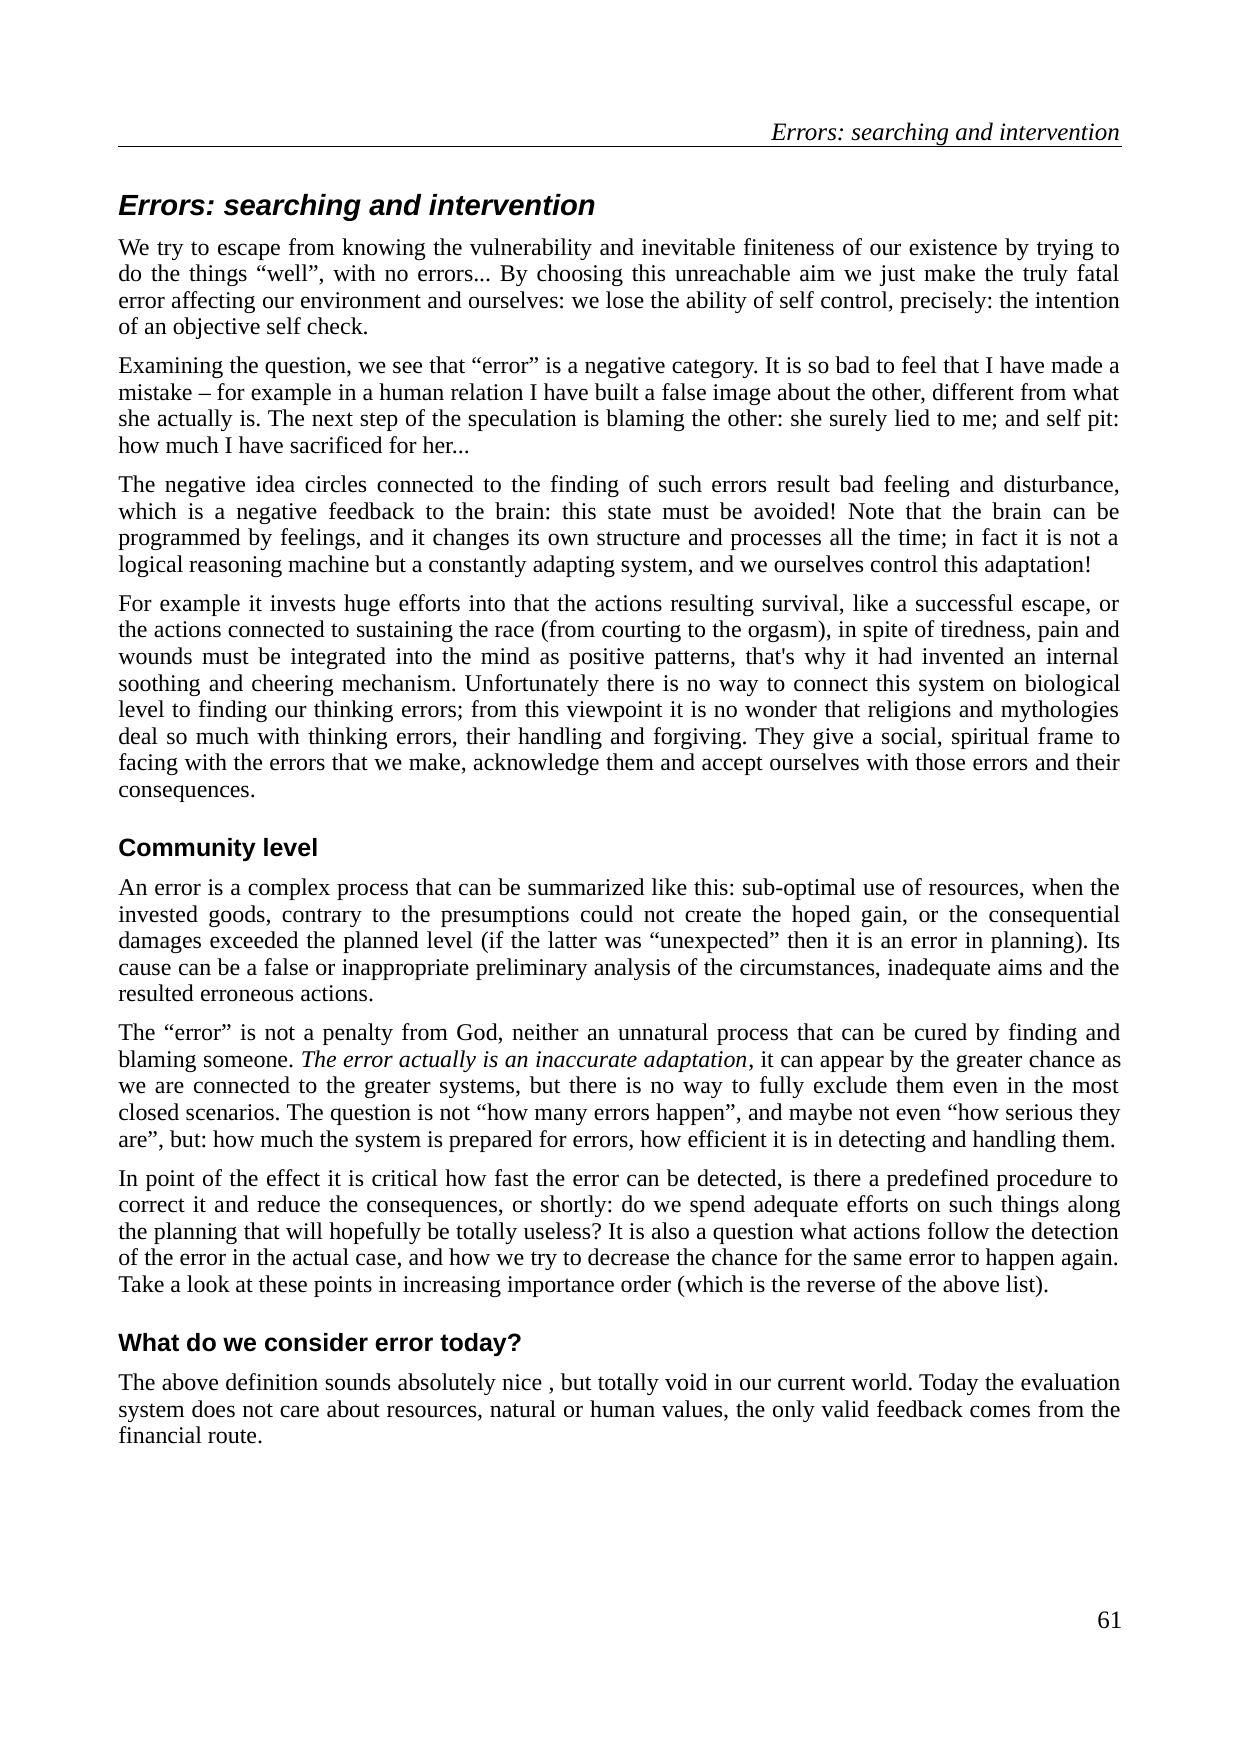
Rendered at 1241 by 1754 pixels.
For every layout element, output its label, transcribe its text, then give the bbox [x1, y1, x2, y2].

text The “error” is not a penalty from God, neither an unnatural process that can be cured by finding and blaming someone. The error actually is an inaccurate adaptation, it can appear by the greater chance as we are connected to the greater systems, but there is no way to fully exclude them even in the most closed scenarios. The question is not “how many errors happen”, and maybe not even “how serious they are”, but: how much the system is prepared for errors, how efficient it is in detecting and handling them. [118, 1019, 1122, 1152]
subtitle Errors: searching and intervention [118, 189, 1122, 221]
text We try to escape from knowing the vulnerability and inevitable finiteness of our existence by trying to do the things “well”, with no errors... By choosing this unreachable aim we just make the truly fatal error affecting our environment and ourselves: we lose the ability of self control, precisely: the intention of an objective self check. [118, 234, 1122, 340]
text Examining the question, we see that “error” is a negative category. It is so bad to feel that I have made a mistake – for example in a human relation I have built a false image about the other, different from what she actually is. The next step of the speculation is blaming the other: she surely lied to me; and self pit: how much I have sacrificed for her... [118, 352, 1122, 459]
subtitle Community level [118, 834, 1122, 862]
text In point of the effect it is critical how fast the error can be detected, is there a predefined procedure to correct it and reduce the consequences, or shortly: do we spend adequate efforts on such things along the planning that will hopefully be totally useless? It is also a question what actions follow the detection of the error in the actual case, and how we try to decrease the chance for the same error to happen again. Take a look at these points in increasing importance order (which is the reverse of the above list). [118, 1165, 1122, 1298]
subtitle What do we consider error today? [118, 1329, 1122, 1357]
text For example it invests huge efforts into that the actions resulting survival, like a successful escape, or the actions connected to sustaining the race (from courting to the orgasm), in spite of tiredness, pain and wounds must be integrated into the mind as positive patterns, that's why it had invented an internal soothing and cheering mechanism. Unfortunately there is no way to connect this system on biological level to finding our thinking errors; from this viewpoint it is no wonder that religions and mythologies deal so much with thinking errors, their handling and forgiving. They give a social, spiritual frame to facing with the errors that we make, acknowledge them and accept ourselves with those errors and their consequences. [118, 590, 1122, 802]
text An error is a complex process that can be summarized like this: sub-optimal use of resources, when the invested goods, contrary to the presumptions could not create the hoped gain, or the consequential damages exceeded the planned level (if the latter was “unexpected” then it is an error in planning). Its cause can be a false or inappropriate preliminary analysis of the circumstances, inadequate aims and the resulted erroneous actions. [118, 874, 1122, 1007]
text The negative idea circles connected to the finding of such errors result bad feeling and disturbance, which is a negative feedback to the brain: this state must be avoided! Note that the brain can be programmed by feelings, and it changes its own structure and processes all the time; in fact it is not a logical reasoning machine but a constantly adapting system, and we ourselves control this adaptation! [118, 471, 1122, 577]
text The above definition sounds absolutely nice , but totally void in our current world. Today the evaluation system does not care about resources, natural or human values, the only valid feedback comes from the financial route. [118, 1369, 1122, 1449]
